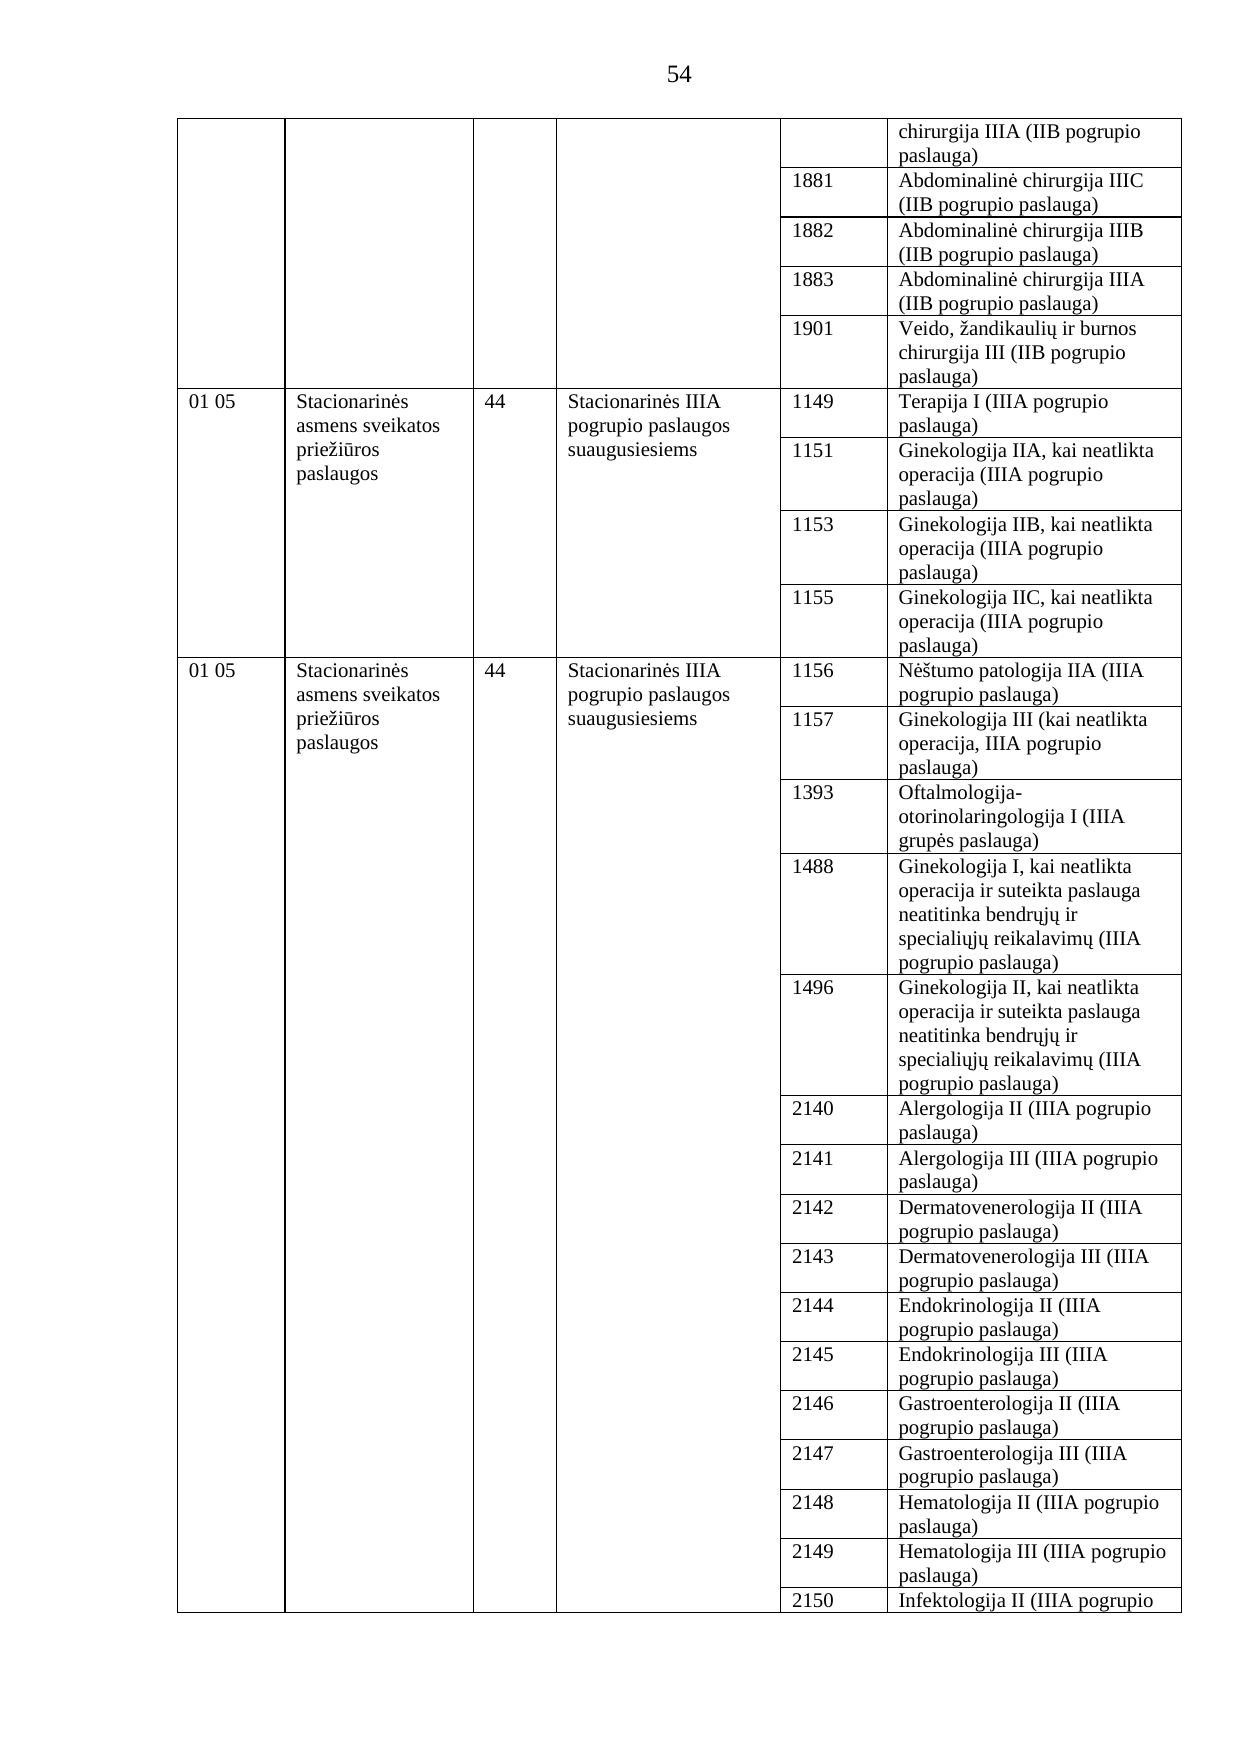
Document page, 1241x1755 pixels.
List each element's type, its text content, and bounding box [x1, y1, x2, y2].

table_cell 2142 [781, 1195, 887, 1243]
table_cell Terapija I (IIIA pogrupio paslauga) [888, 389, 1181, 437]
table_cell 2150 [781, 1588, 887, 1612]
table_cell 01 05 [178, 389, 284, 657]
table_cell 2148 [781, 1490, 887, 1538]
table_cell Infektologija II (IIIA pogrupio [888, 1588, 1181, 1612]
table_cell Stacionarinės IIIA pogrupio paslaugos suaugusiesiems [557, 658, 780, 1612]
table_cell Abdominalinė chirurgija IIIA (IIB pogrupio paslauga) [888, 267, 1181, 315]
table_cell 1155 [781, 585, 887, 657]
table_cell Hematologija III (IIIA pogrupio paslauga) [888, 1539, 1181, 1587]
table_cell 2141 [781, 1145, 887, 1193]
table_cell Veido, žandikaulių ir burnos chirurgija III (IIB pogrupio paslauga) [888, 316, 1181, 388]
table_cell Ginekologija III (kai neatlikta operacija, IIIA pogrupio paslauga) [888, 707, 1181, 779]
table_cell Endokrinologija III (IIIA pogrupio paslauga) [888, 1342, 1181, 1390]
table_cell Ginekologija I, kai neatlikta operacija ir suteikta paslauga neatitinka bendrųjų ir specialiųjų reikalavimų (IIIA pogrupio paslauga) [888, 854, 1181, 974]
table_cell 1156 [781, 658, 887, 706]
table_cell [178, 119, 284, 388]
table_cell 2143 [781, 1244, 887, 1292]
table_cell 1882 [781, 218, 887, 266]
table_cell 2146 [781, 1391, 887, 1439]
table_cell 1149 [781, 389, 887, 437]
table_cell Gastroenterologija II (IIIA pogrupio paslauga) [888, 1391, 1181, 1439]
table_cell 2149 [781, 1539, 887, 1587]
table_cell 1496 [781, 975, 887, 1095]
table_cell Abdominalinė chirurgija IIIB (IIB pogrupio paslauga) [888, 218, 1181, 266]
table_cell 2144 [781, 1293, 887, 1341]
table_cell Oftalmologija-otorinolaringologija I (IIIA grupės paslauga) [888, 780, 1181, 852]
table_cell Ginekologija IIA, kai neatlikta operacija (IIIA pogrupio paslauga) [888, 438, 1181, 510]
table_cell 1901 [781, 316, 887, 388]
table_cell Dermatovenerologija II (IIIA pogrupio paslauga) [888, 1195, 1181, 1243]
table_cell 44 [474, 389, 556, 657]
table_cell Alergologija II (IIIA pogrupio paslauga) [888, 1096, 1181, 1144]
table_cell 01 05 [178, 658, 284, 1612]
table_cell Alergologija III (IIIA pogrupio paslauga) [888, 1145, 1181, 1193]
table_cell 1151 [781, 438, 887, 510]
table_cell 2140 [781, 1096, 887, 1144]
table_cell 44 [474, 658, 556, 1612]
table_cell Ginekologija II, kai neatlikta operacija ir suteikta paslauga neatitinka bendrųjų ir specialiųjų reikalavimų (IIIA pogrupio paslauga) [888, 975, 1181, 1095]
table_cell Gastroenterologija III (IIIA pogrupio paslauga) [888, 1440, 1181, 1488]
table_cell Stacionarinės asmens sveikatos priežiūros paslaugos [286, 658, 473, 1612]
table_cell [286, 119, 473, 388]
table_cell Abdominalinė chirurgija IIIC (IIB pogrupio paslauga) [888, 168, 1181, 216]
table_cell [474, 119, 556, 388]
table_cell 1153 [781, 511, 887, 584]
table_cell Endokrinologija II (IIIA pogrupio paslauga) [888, 1293, 1181, 1341]
table_cell 2145 [781, 1342, 887, 1390]
table_cell Stacionarinės IIIA pogrupio paslaugos suaugusiesiems [557, 389, 780, 657]
table_cell 1488 [781, 854, 887, 974]
table_cell 1393 [781, 780, 887, 852]
table_cell Dermatovenerologija III (IIIA pogrupio paslauga) [888, 1244, 1181, 1292]
table_cell chirurgija IIIA (IIB pogrupio paslauga) [888, 119, 1181, 167]
table_cell [557, 119, 780, 388]
table_cell Stacionarinės asmens sveikatos priežiūros paslaugos [286, 389, 473, 657]
table_cell Nėštumo patologija IIA (IIIA pogrupio paslauga) [888, 658, 1181, 706]
table_cell Ginekologija IIB, kai neatlikta operacija (IIIA pogrupio paslauga) [888, 511, 1181, 584]
table_cell Hematologija II (IIIA pogrupio paslauga) [888, 1490, 1181, 1538]
table_cell 1883 [781, 267, 887, 315]
table_cell Ginekologija IIC, kai neatlikta operacija (IIIA pogrupio paslauga) [888, 585, 1181, 657]
table_cell 1157 [781, 707, 887, 779]
table_cell 1881 [781, 168, 887, 216]
table_cell [781, 119, 887, 167]
table_cell 2147 [781, 1440, 887, 1488]
